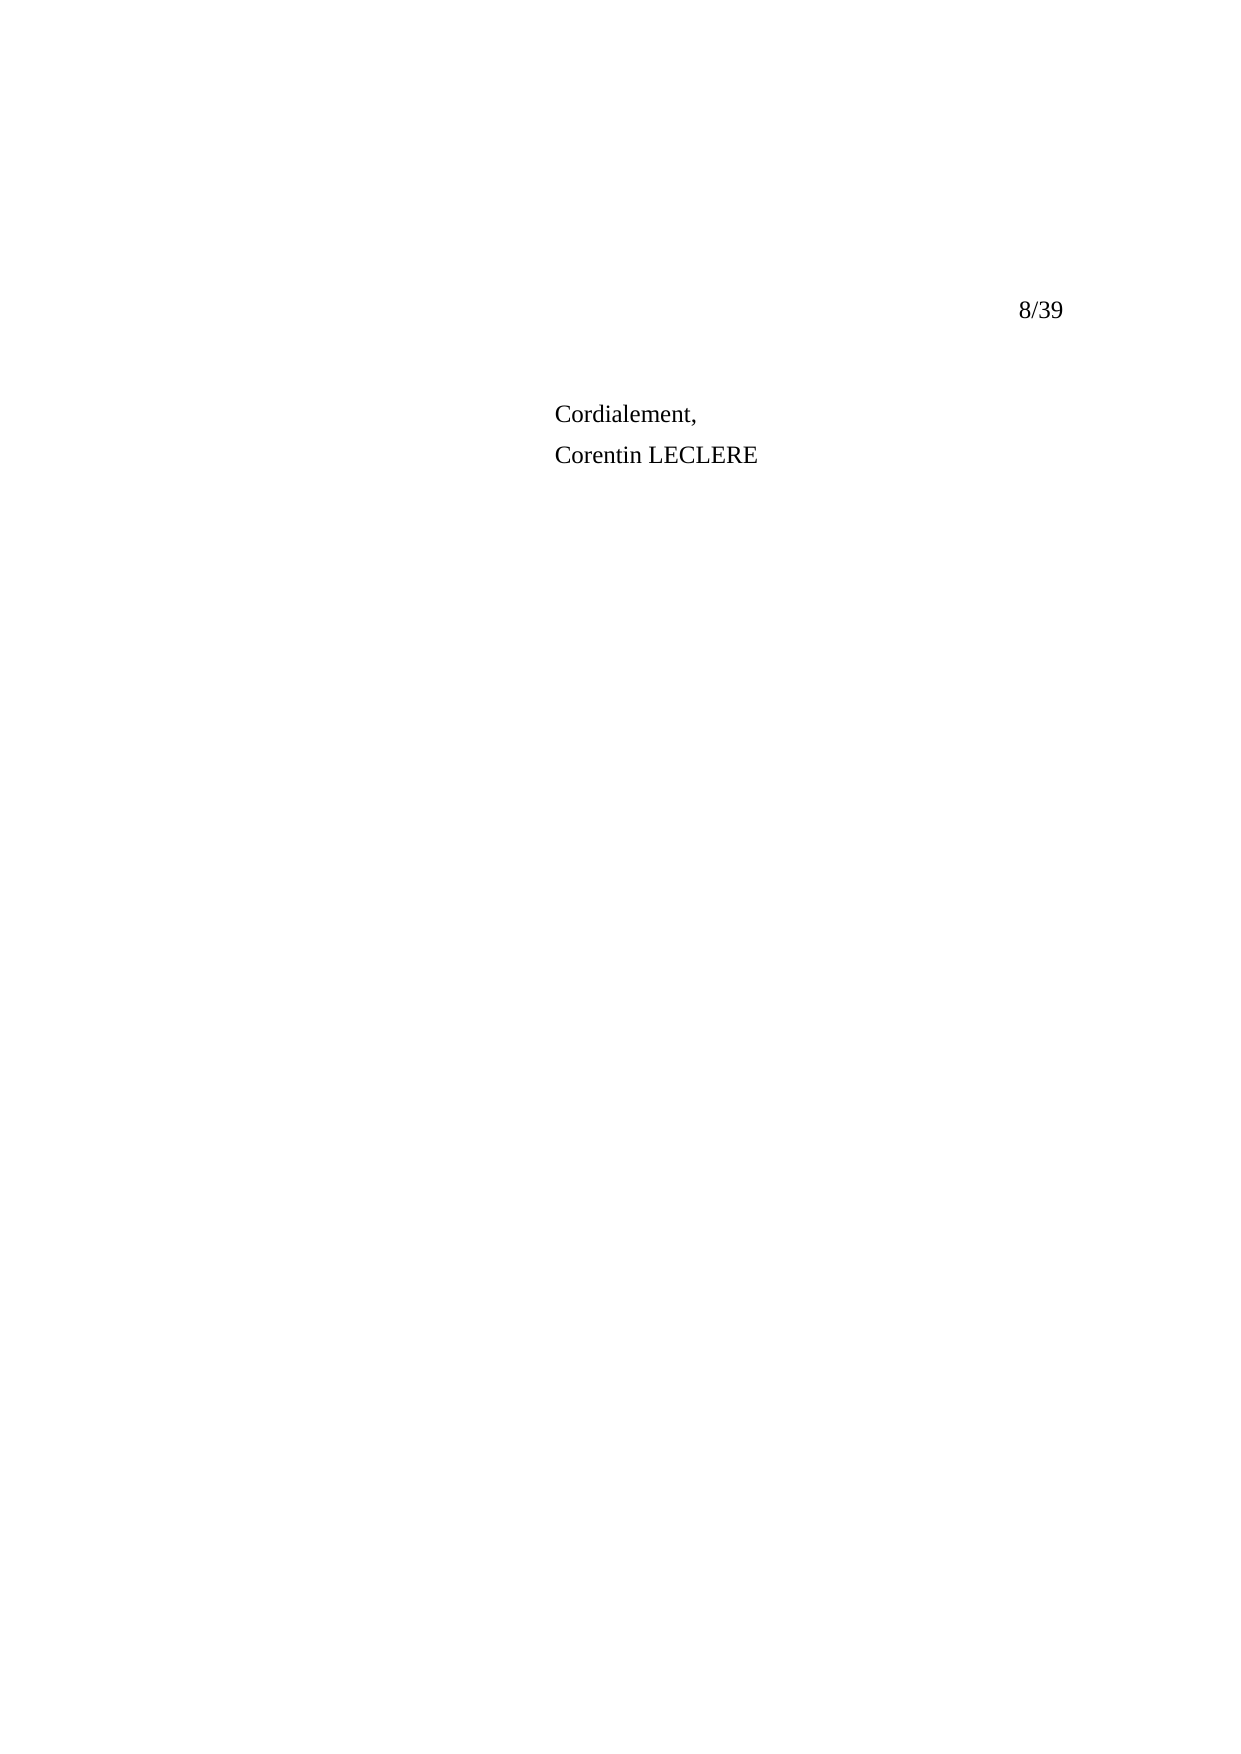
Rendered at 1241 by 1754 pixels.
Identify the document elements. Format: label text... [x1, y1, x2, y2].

table_cell [868, 394, 1063, 434]
table_cell [868, 514, 1063, 554]
table_cell [177, 514, 549, 554]
table_cell Cordialement, [549, 394, 868, 434]
table_cell [177, 474, 549, 514]
table_cell [549, 354, 868, 394]
table_cell [177, 394, 549, 434]
table_cell [549, 474, 868, 514]
table_cell [868, 434, 1063, 474]
table_cell [177, 434, 549, 474]
table_cell [177, 354, 549, 394]
table_cell [868, 354, 1063, 394]
table_cell [549, 514, 868, 554]
table_cell [868, 474, 1063, 514]
table_cell Corentin LECLERE [549, 434, 868, 474]
